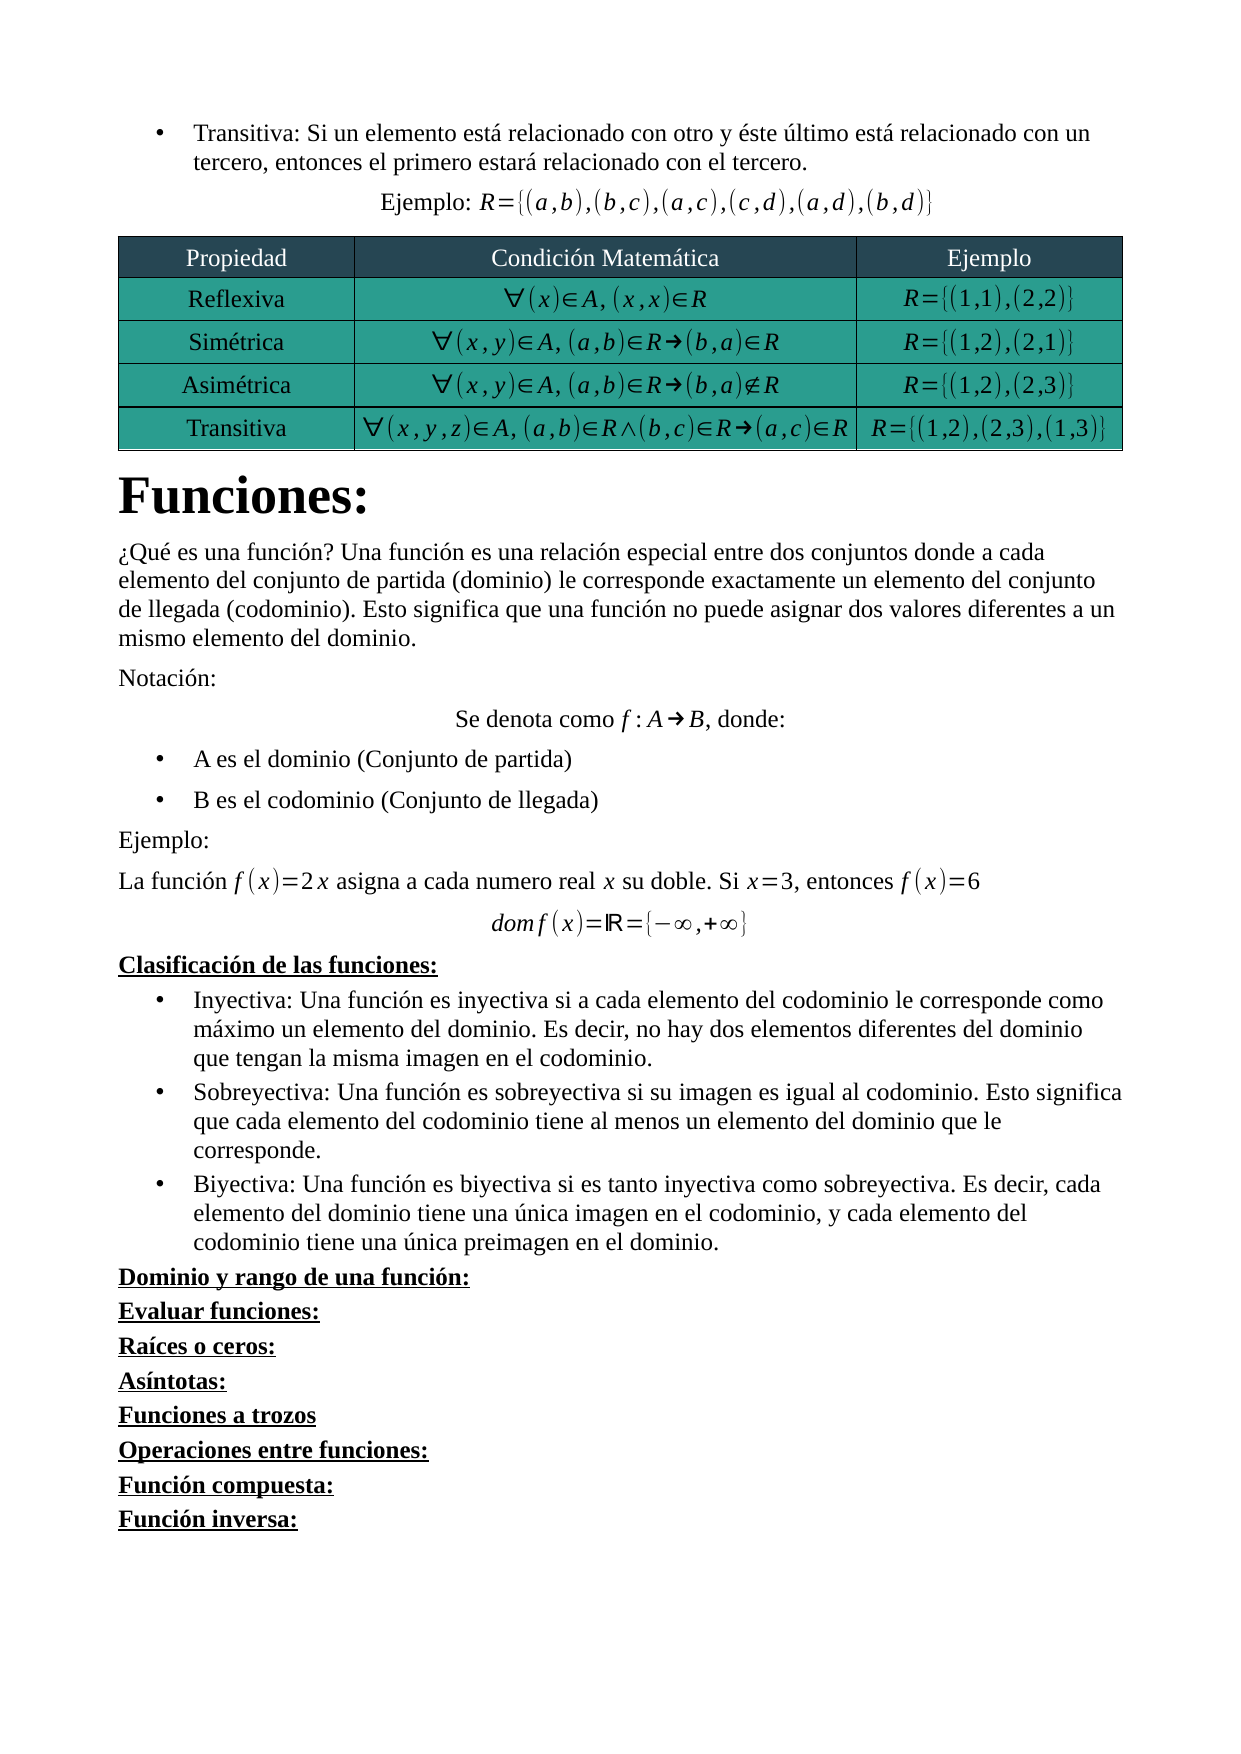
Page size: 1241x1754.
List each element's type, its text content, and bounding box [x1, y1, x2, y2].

subtitle ¿Qué es una función? Una función es una relación especial entre dos conjuntos donde a cada elemento del conjunto de partida (dominio) le corresponde exactamente un elemento del conjunto de llegada (codominio). Esto significa que una función no puede asignar dos valores diferentes a un mismo elemento del dominio. [118, 537, 1122, 652]
table_header Ejemplo [857, 237, 1122, 277]
list Inyectiva: Una función es inyectiva si a cada elemento del codominio le corresponde como máximo un elemento del dominio. Es decir, no hay dos elementos diferentes del dominio que tengan la misma imagen en el codominio. [156, 985, 1122, 1071]
subtitle Operaciones entre funciones: [118, 1435, 1122, 1464]
table_cell Asimétrica [119, 364, 354, 406]
subtitle Asíntotas: [118, 1366, 1122, 1394]
table_cell , [355, 321, 856, 363]
list B es el codominio (Conjunto de llegada) [156, 785, 1122, 814]
text Ejemplo: [118, 826, 1122, 854]
subtitle Clasificación de las funciones: [118, 950, 1122, 979]
text La función asigna a cada numero real su doble. Si , entonces [118, 866, 1122, 897]
list Transitiva: Si un elemento está relacionado con otro y éste último está relacionado con un tercero, entonces el primero estará relacionado con el tercero. [156, 118, 1122, 176]
text Notación: [118, 663, 1122, 692]
table_cell [857, 364, 1122, 406]
subtitle Evaluar funciones: [118, 1296, 1122, 1325]
list Biyectiva: Una función es biyectiva si es tanto inyectiva como sobreyectiva. Es decir, cada elemento del dominio tiene una única imagen en el codominio, y cada elemento del codominio tiene una única preimagen en el dominio. [156, 1169, 1122, 1256]
list A es el dominio (Conjunto de partida) [156, 744, 1122, 773]
subtitle Función inversa: [118, 1504, 1122, 1533]
subtitle Funciones: [118, 462, 1122, 525]
subtitle Función compuesta: [118, 1470, 1122, 1498]
table_cell , [355, 408, 856, 449]
table_cell [857, 278, 1122, 320]
subtitle Dominio y rango de una función: [118, 1262, 1122, 1290]
text Se denota como , donde: [118, 704, 1122, 733]
table_cell [857, 408, 1122, 449]
table_cell , [355, 278, 856, 320]
subtitle Raíces o ceros: [118, 1331, 1122, 1360]
table_cell , [355, 364, 856, 406]
list Sobreyectiva: Una función es sobreyectiva si su imagen es igual al codominio. Esto significa que cada elemento del codominio tiene al menos un elemento del dominio que le corresponde. [156, 1077, 1122, 1163]
table_header Propiedad [119, 237, 354, 277]
table_cell Transitiva [119, 408, 354, 449]
list Ejemplo: [156, 187, 1122, 218]
table_header Condición Matemática [355, 237, 856, 277]
table_cell [857, 321, 1122, 363]
table_cell Simétrica [119, 321, 354, 363]
table_cell Reflexiva [119, 278, 354, 320]
text Funciones a trozos [118, 1400, 1122, 1429]
